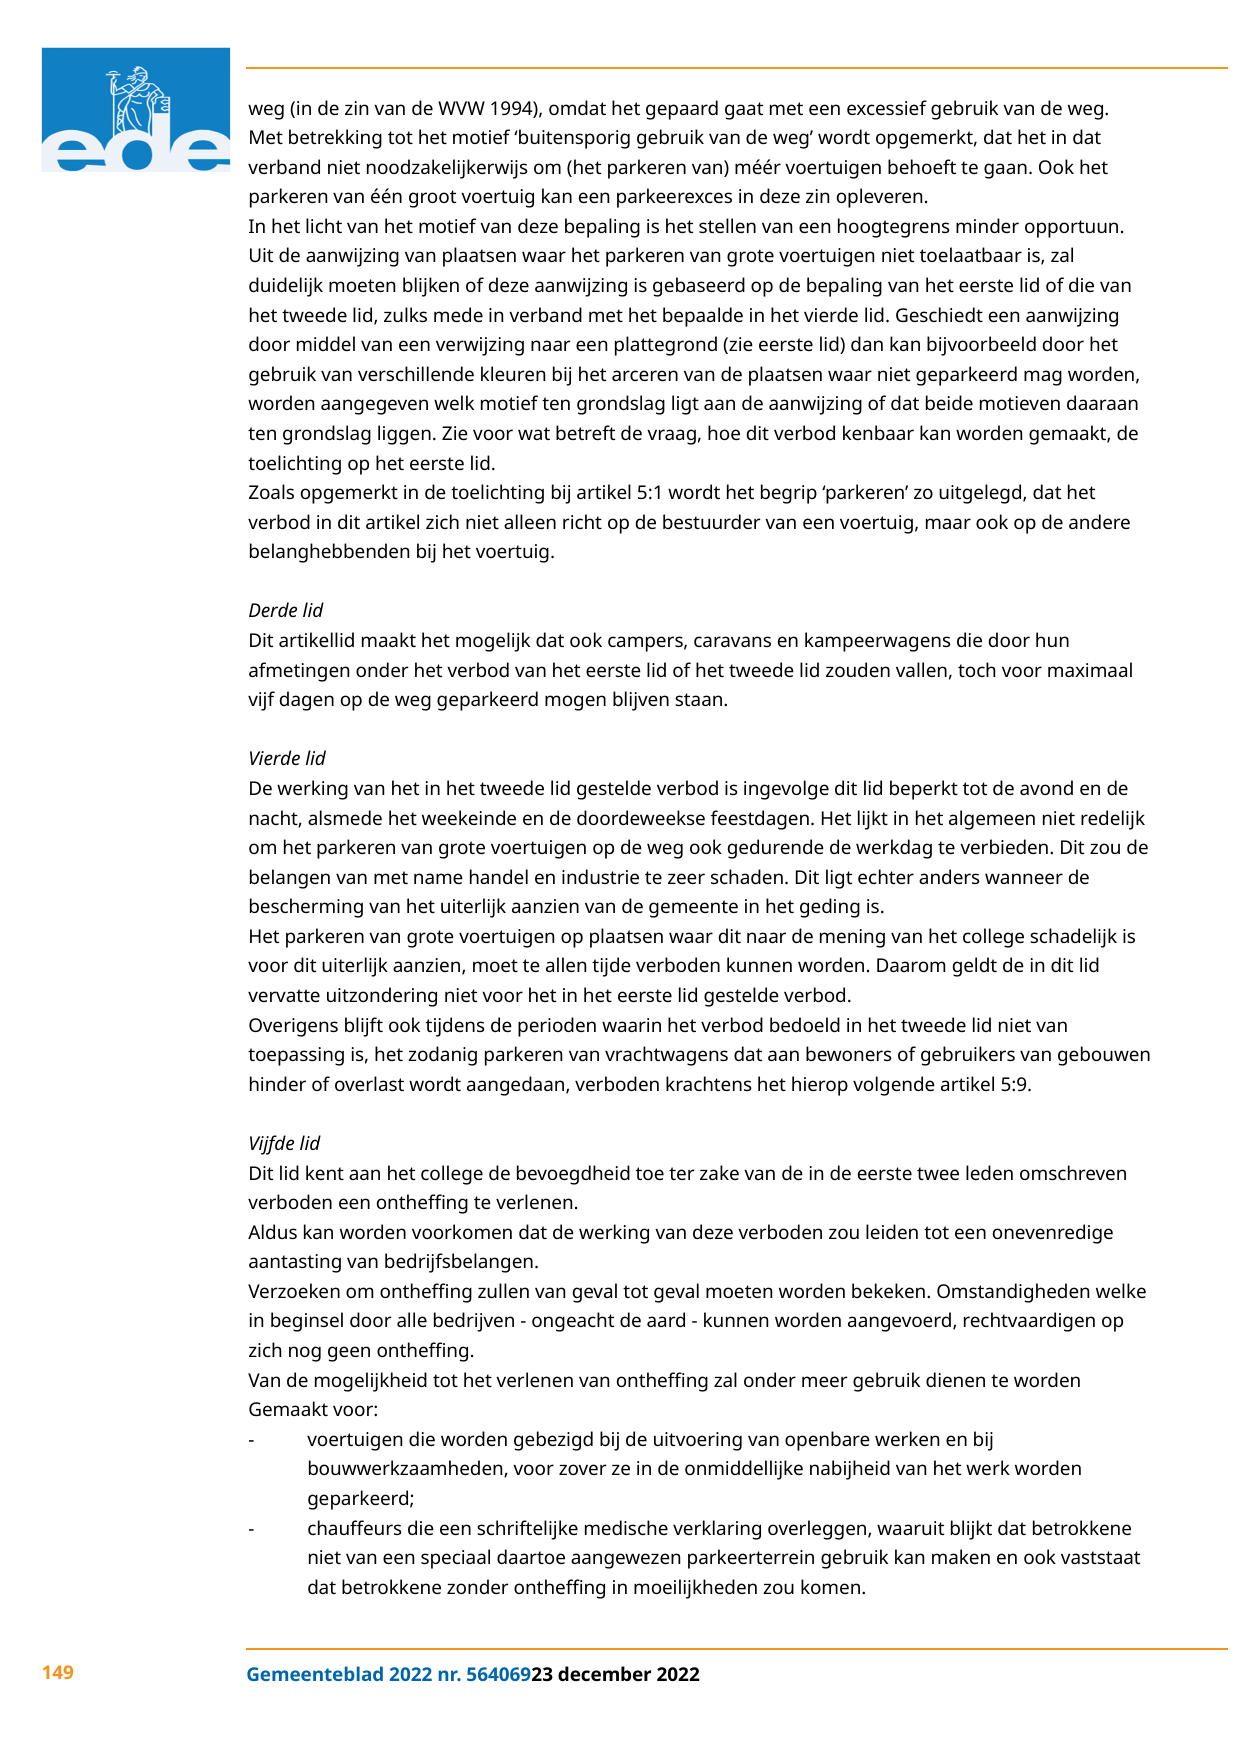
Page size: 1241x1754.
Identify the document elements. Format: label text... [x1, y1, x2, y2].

text Derde lid [248, 598, 1152, 623]
text Vierde lid [248, 746, 1152, 771]
text Dit artikellid maakt het mogelijk dat ook campers, caravans en kampeerwagens die door hun afmetingen onder het verbod van het eerste lid of het tweede lid zouden vallen, toch voor maximaal vijf dagen op de weg geparkeerd mogen blijven staan. [248, 627, 1152, 712]
text Dit lid kent aan het college de bevoegdheid toe ter zake van de in de eerste twee leden omschreven verboden een ontheffing te verlenen. [248, 1160, 1152, 1215]
text Met betrekking tot het motief ‘buitensporig gebruik van de weg’ wordt opgemerkt, dat het in dat verband niet noodzakelijkerwijs om (het parkeren van) méér voertuigen behoeft te gaan. Ook het parkeren van één groot voertuig kan een parkeerexces in deze zin opleveren. [248, 124, 1152, 209]
text Uit de aanwijzing van plaatsen waar het parkeren van grote voertuigen niet toelaatbaar is, zal duidelijk moeten blijken of deze aanwijzing is gebaseerd op de bepaling van het eerste lid of die van het tweede lid, zulks mede in verband met het bepaalde in het vierde lid. Geschiedt een aanwijzing door middel van een verwijzing naar een plattegrond (zie eerste lid) dan kan bijvoorbeeld door het gebruik van verschillende kleuren bij het arceren van de plaatsen waar niet geparkeerd mag worden, worden aangegeven welk motief ten grondslag ligt aan de aanwijzing of dat beide motieven daaraan ten grondslag liggen. Zie voor wat betreft de vraag, hoe dit verbod kenbaar kan worden gemaakt, de toelichting op het eerste lid. [248, 243, 1152, 476]
text Het parkeren van grote voertuigen op plaatsen waar dit naar de mening van het college schadelijk is voor dit uiterlijk aanzien, moet te allen tijde verboden kunnen worden. Daarom geldt de in dit lid vervatte uitzondering niet voor het in het eerste lid gestelde verbod. [248, 923, 1152, 1008]
text Vijfde lid [248, 1130, 1152, 1156]
text Verzoeken om ontheffing zullen van geval tot geval moeten worden bekeken. Omstandigheden welke in beginsel door alle bedrijven - ongeacht de aard - kunnen worden aangevoerd, rechtvaardigen op zich nog geen ontheffing. [248, 1278, 1152, 1363]
text Overigens blijft ook tijdens de perioden waarin het verbod bedoeld in het tweede lid niet van toepassing is, het zodanig parkeren van vrachtwagens dat aan bewoners of gebruikers van gebouwen hinder of overlast wordt aangedaan, verboden krachtens het hierop volgende artikel 5:9. [248, 1012, 1152, 1097]
list chauffeurs die een schriftelijke medische verklaring overleggen, waaruit blijkt dat betrokkene niet van een speciaal daartoe aangewezen parkeerterrein gebruik kan maken en ook vaststaat dat betrokkene zonder ontheffing in moeilijkheden zou komen. [248, 1515, 1152, 1600]
text In het licht van het motief van deze bepaling is het stellen van een hoogtegrens minder opportuun. [248, 213, 1152, 239]
text Van de mogelijkheid tot het verlenen van ontheffing zal onder meer gebruik dienen te worden [248, 1367, 1152, 1393]
text De werking van het in het tweede lid gestelde verbod is ingevolge dit lid beperkt tot de avond en de nacht, alsmede het weekeinde en de doordeweekse feestdagen. Het lijkt in het algemeen niet redelijk om het parkeren van grote voertuigen op de weg ook gedurende de werkdag te verbieden. Dit zou de belangen van met name handel en industrie te zeer schaden. Dit ligt echter anders wanneer de bescherming van het uiterlijk aanzien van de gemeente in het geding is. [248, 775, 1152, 919]
list voertuigen die worden gebezigd bij de uitvoering van openbare werken en bij bouwwerkzaamheden, voor zover ze in de onmiddellijke nabijheid van het werk worden geparkeerd; [248, 1426, 1152, 1511]
text weg (in de zin van de WVW 1994), omdat het gepaard gaat met een excessief gebruik van de weg. [248, 95, 1152, 121]
picture [41, 47, 231, 172]
text Gemaakt voor: [248, 1396, 1152, 1422]
text Aldus kan worden voorkomen dat de werking van deze verboden zou leiden tot een onevenredige aantasting van bedrijfsbelangen. [248, 1219, 1152, 1274]
text Zoals opgemerkt in de toelichting bij artikel 5:1 wordt het begrip ‘parkeren’ zo uitgelegd, dat het verbod in dit artikel zich niet alleen richt op de bestuurder van een voertuig, maar ook op de andere belanghebbenden bij het voertuig. [248, 479, 1152, 564]
